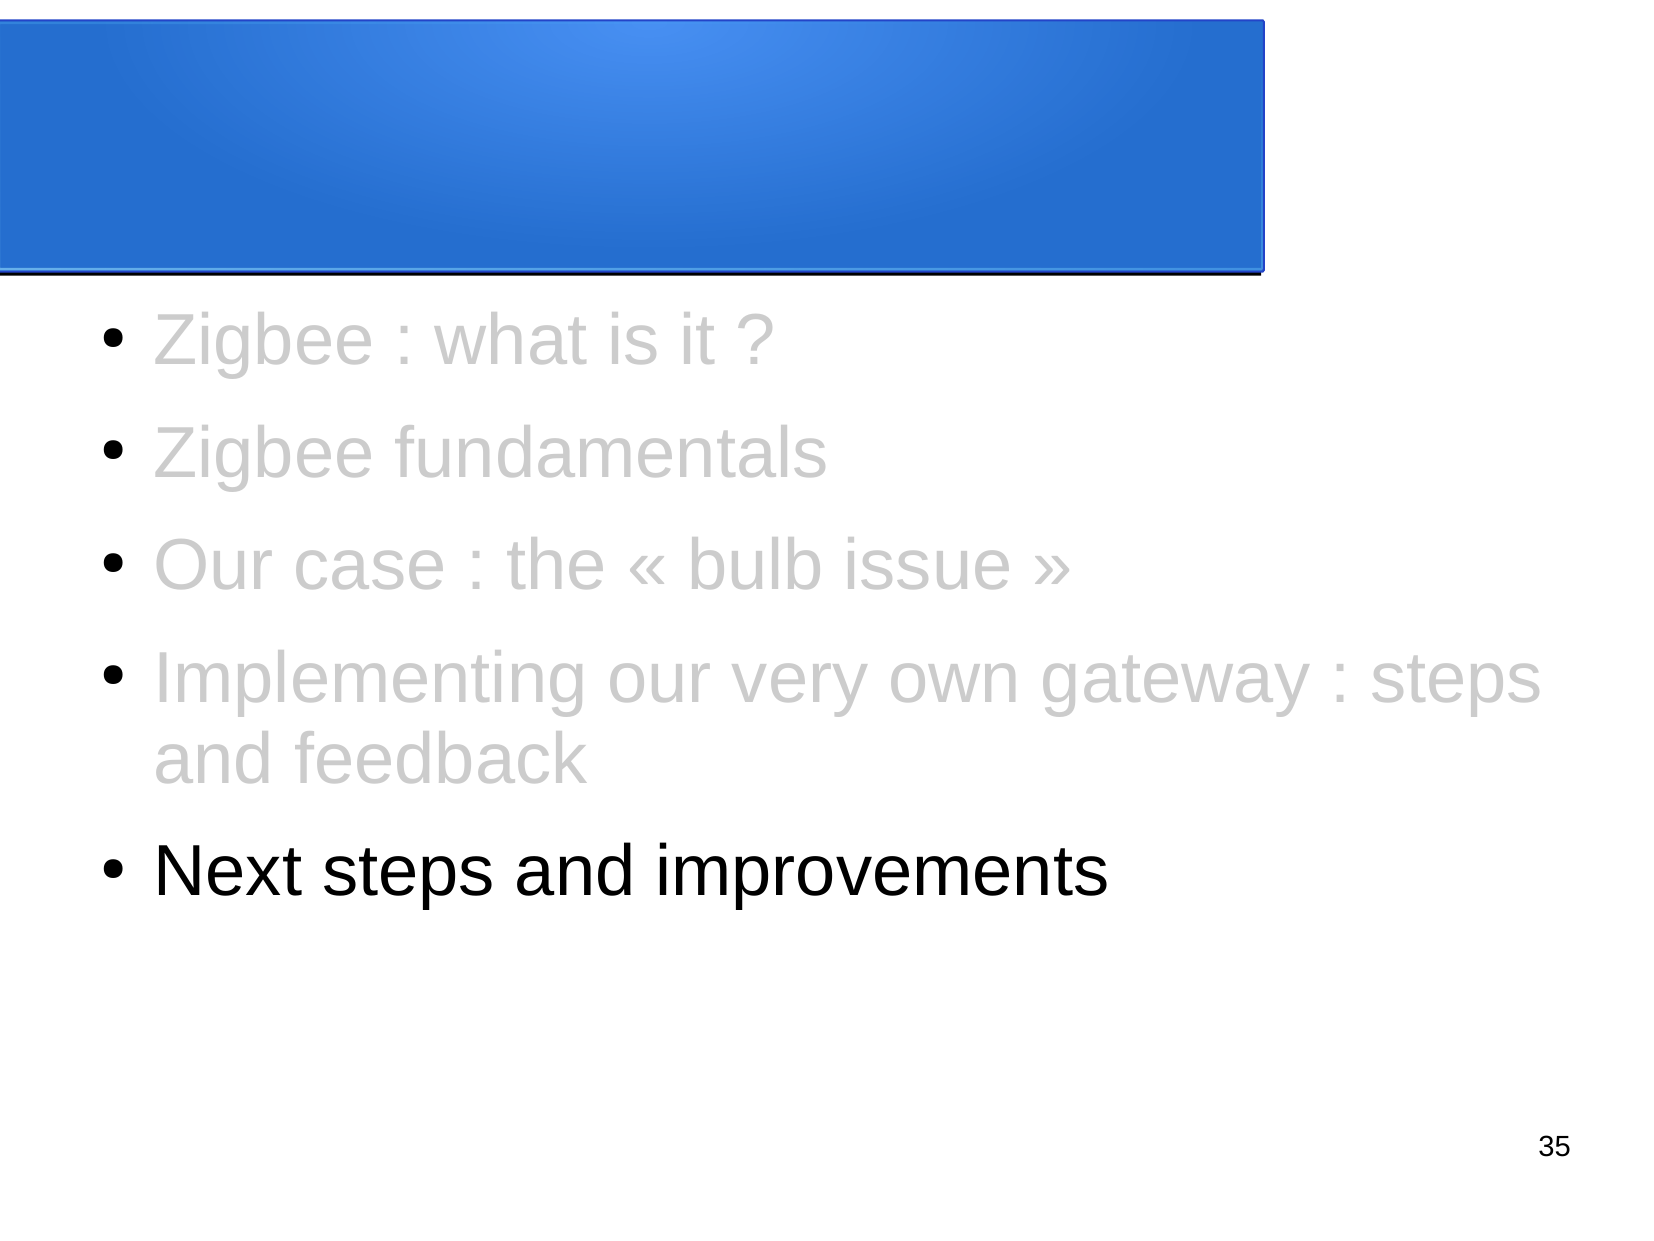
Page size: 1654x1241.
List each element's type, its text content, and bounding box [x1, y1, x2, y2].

list Zigbee : what is it ? Zigbee fundamentals Our case : the « bulb issue » Implementing our very own gateway : steps and feedback Next steps and improvements [82, 299, 1571, 1019]
